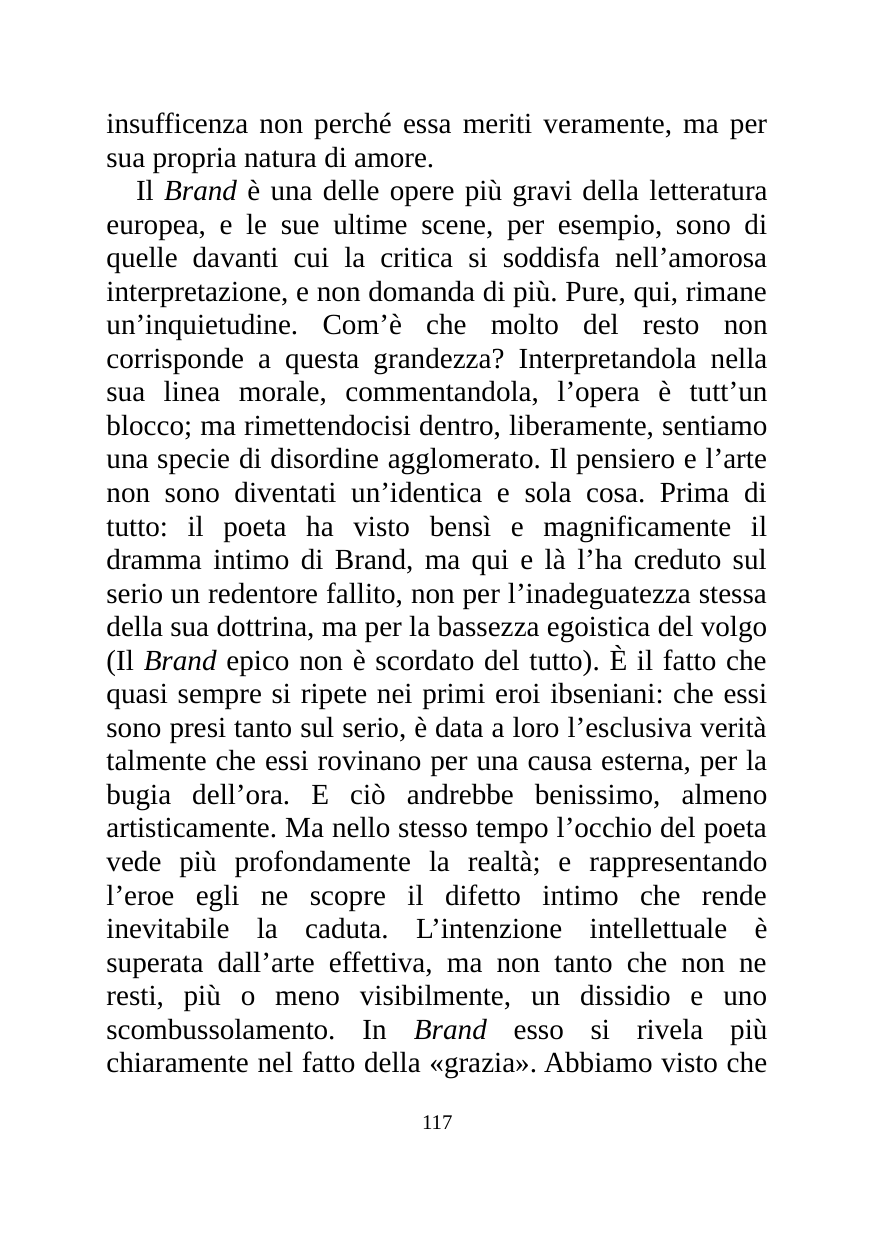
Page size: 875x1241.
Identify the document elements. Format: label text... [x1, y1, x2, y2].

text insufficenza non perché essa meriti veramente, ma per sua propria natura di amore. [106, 106, 768, 173]
text Il Brand è una delle opere più gravi della letteratura europea, e le sue ultime scene, per esempio, sono di quelle davanti cui la critica si soddisfa nell’amorosa interpretazione, e non domanda di più. Pure, qui, rimane un’inquietudine. Com’è che molto del resto non corrisponde a questa grandezza? Interpretandola nella sua linea morale, commentandola, l’opera è tutt’un blocco; ma rimettendocisi dentro, liberamente, sentiamo una specie di disordine agglomerato. Il pensiero e l’arte non sono diventati un’identica e sola cosa. Prima di tutto: il poeta ha visto bensì e magnificamente il dramma intimo di Brand, ma qui e là l’ha creduto sul serio un redentore fallito, non per l’inadeguatezza stessa della sua dottrina, ma per la bassezza egoistica del volgo (Il Brand epico non è scordato del tutto). È il fatto che quasi sempre si ripete nei primi eroi ibseniani: che essi sono presi tanto sul serio, è data a loro l’esclusiva verità talmente che essi rovinano per una causa esterna, per la bugia dell’ora. E ciò andrebbe benissimo, almeno artisticamente. Ma nello stesso tempo l’occhio del poeta vede più profondamente la realtà; e rappresentando l’eroe egli ne scopre il difetto intimo che rende inevitabile la caduta. L’intenzione intellettuale è superata dall’arte effettiva, ma non tanto che non ne resti, più o meno visibilmente, un dissidio e uno scombussolamento. In Brand esso si rivela più chiaramente nel fatto della «grazia». Abbiamo visto che [106, 173, 768, 1079]
